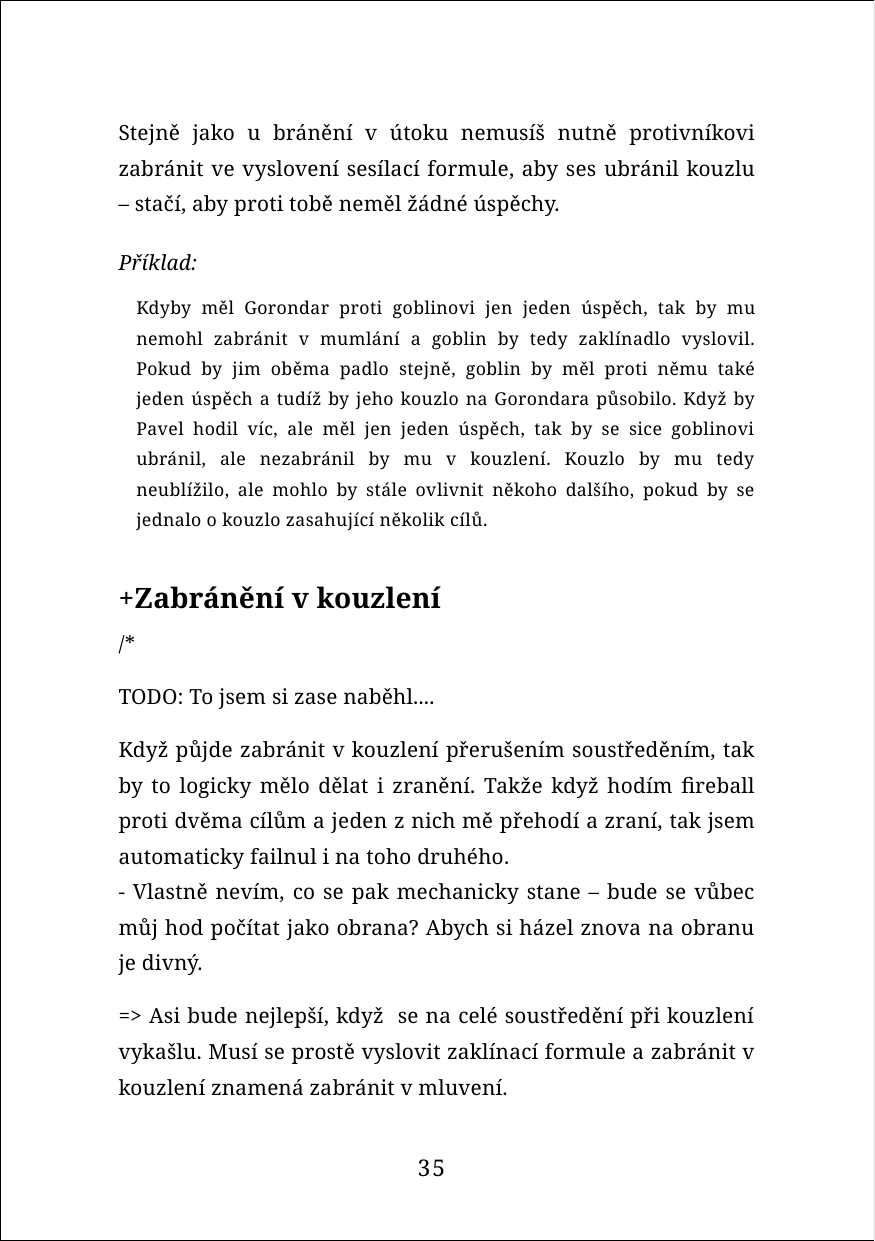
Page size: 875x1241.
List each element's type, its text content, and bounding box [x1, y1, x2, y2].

subtitle +Zabránění v kouzlení [118, 579, 756, 617]
text TODO: To jsem si zase naběhl.... [118, 682, 756, 711]
text Stejně jako u bránění v útoku nemusíš nutně protivníkovi zabránit ve vyslovení sesílací formule, aby ses ubránil kouzlu – stačí, aby proti tobě neměl žádné úspěchy. [118, 118, 756, 218]
text Kdyby měl Gorondar proti goblinovi jen jeden úspěch, tak by mu nemohl zabránit v mumlání a goblin by tedy zaklínadlo vyslovil. Pokud by jim oběma padlo stejně, goblin by měl proti němu také jeden úspěch a tudíž by jeho kouzlo na Gorondara působilo. Když by Pavel hodil víc, ale měl jen jeden úspěch, tak by se sice goblinovi ubránil, ale nezabránil by mu v kouzlení. Kouzlo by mu tedy neublížilo, ale mohlo by stále ovlivnit někoho dalšího, pokud by se jednalo o kouzlo zasahující několik cílů. [136, 296, 756, 531]
text Když půjde zabránit v kouzlení přerušením soustředěním, tak by to logicky mělo dělat i zranění. Takže když hodím fireball proti dvěma cílům a jeden z nich mě přehodí a zraní, tak jsem automaticky failnul i na toho druhého. - Vlastně nevím, co se pak mechanicky stane – bude se vůbec můj hod počítat jako obrana? Abych si házel znova na obranu je divný. [118, 735, 756, 977]
text => Asi bude nejlepší, když se na celé soustředění při kouzlení vykašlu. Musí se prostě vyslovit zaklínací formule a zabránit v kouzlení znamená zabránit v mluvení. [118, 1002, 756, 1101]
text Příklad: [118, 248, 756, 277]
text /* [118, 629, 756, 657]
